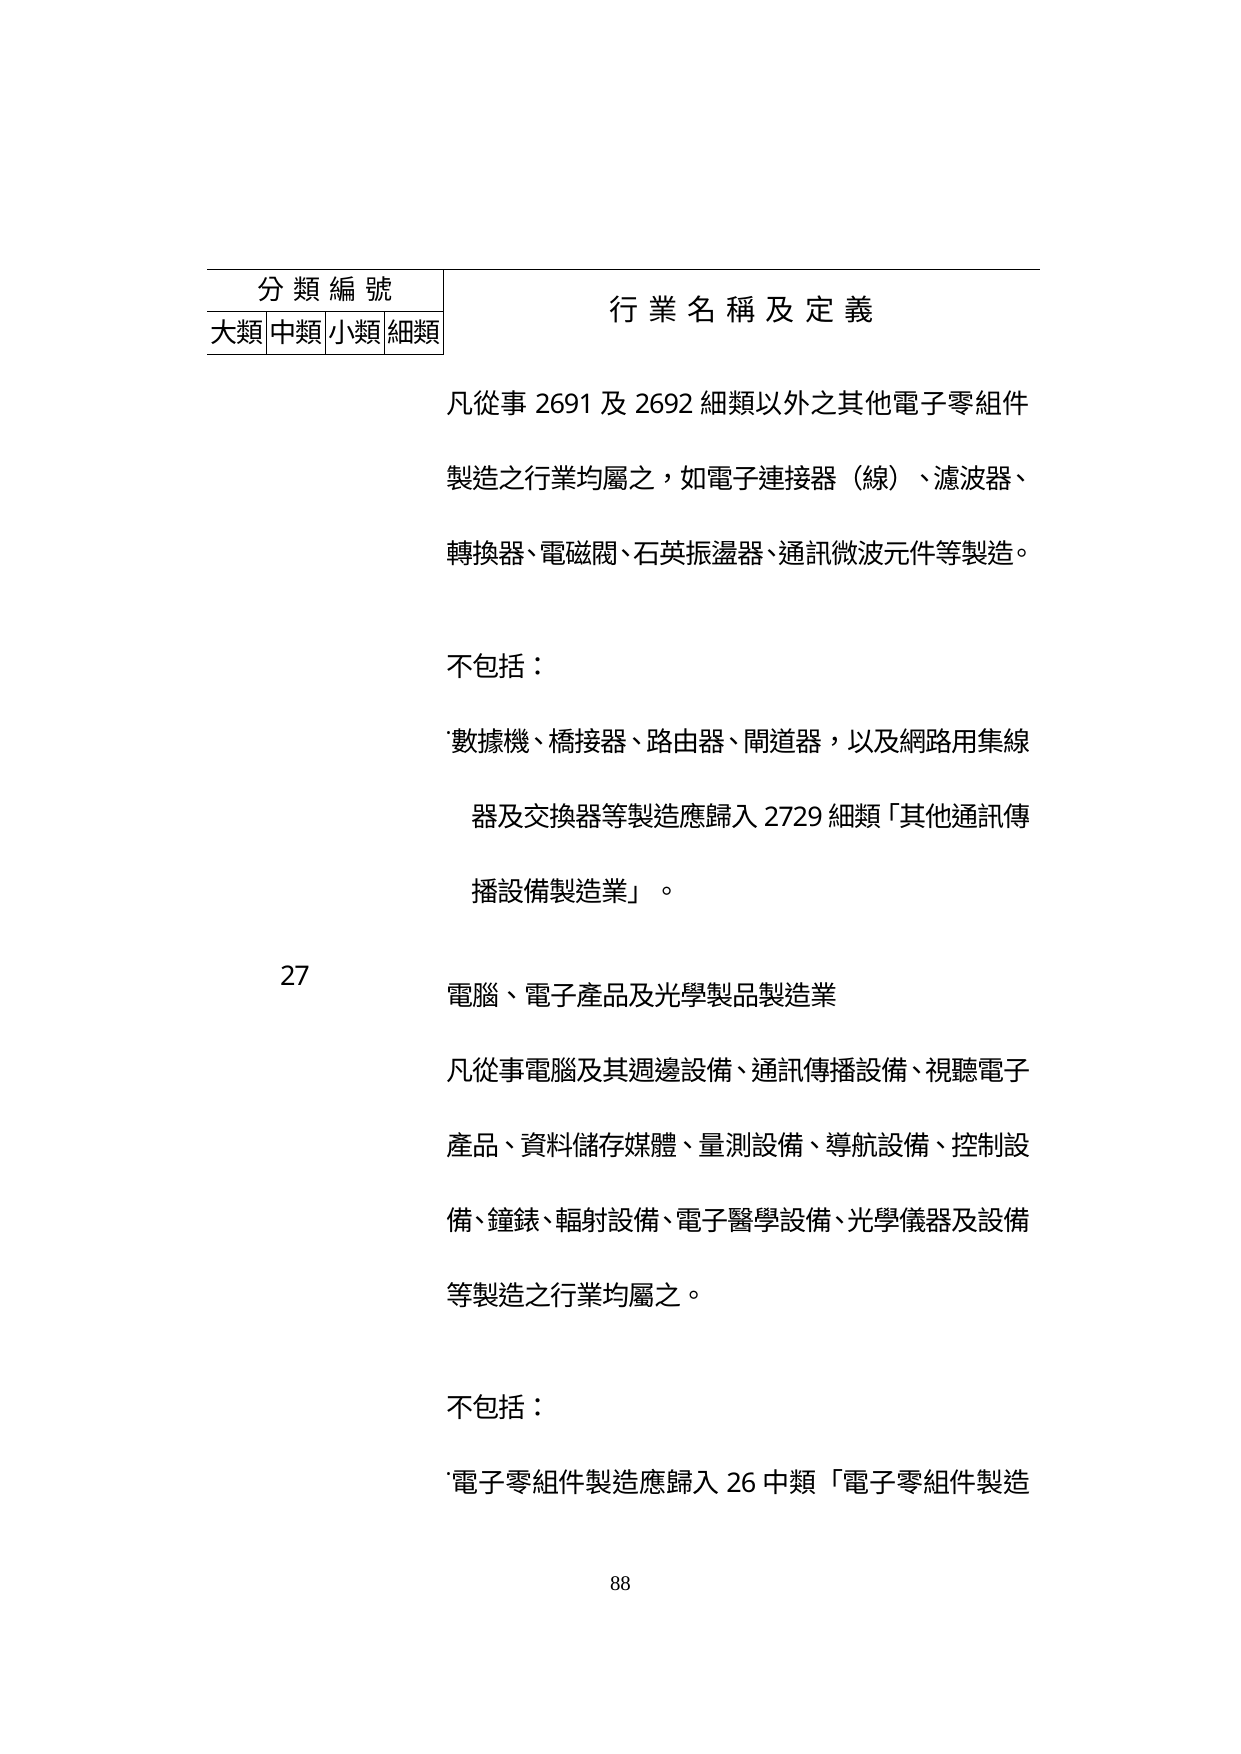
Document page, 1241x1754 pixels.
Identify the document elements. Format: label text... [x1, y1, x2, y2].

table_cell [325, 956, 384, 1518]
table_cell [266, 364, 325, 927]
table_cell 電腦、電子產品及光學製品製造業 凡從事電腦及其週邊設備、通訊傳播設備、視聽電子產品、資料儲存媒體、量測設備、導航設備、控制設備、鐘錶、輻射設備、電子醫學設備、光學儀器及設備等製造之行業均屬之。 不包括： ˙電子零組件製造應歸入26中類「電子零組件製造 [443, 956, 1033, 1518]
table_cell [325, 927, 384, 956]
table_cell [207, 364, 266, 927]
table_cell 27 [266, 956, 325, 1518]
table_cell [384, 927, 443, 956]
table_cell [207, 927, 266, 956]
table_cell [207, 956, 266, 1518]
table_cell 凡從事2691及2692細類以外之其他電子零組件製造之行業均屬之，如電子連接器（線）、濾波器、轉換器、電磁閥、石英振盪器、通訊微波元件等製造。 不包括： ˙數據機、橋接器、路由器、閘道器，以及網路用集線器及交換器等製造應歸入2729細類「其他通訊傳播設備製造業」。 [443, 364, 1033, 927]
table_cell [325, 364, 384, 927]
table_cell [266, 927, 325, 956]
table_cell [384, 364, 443, 927]
table_cell [384, 956, 443, 1518]
table_cell [443, 927, 1033, 956]
